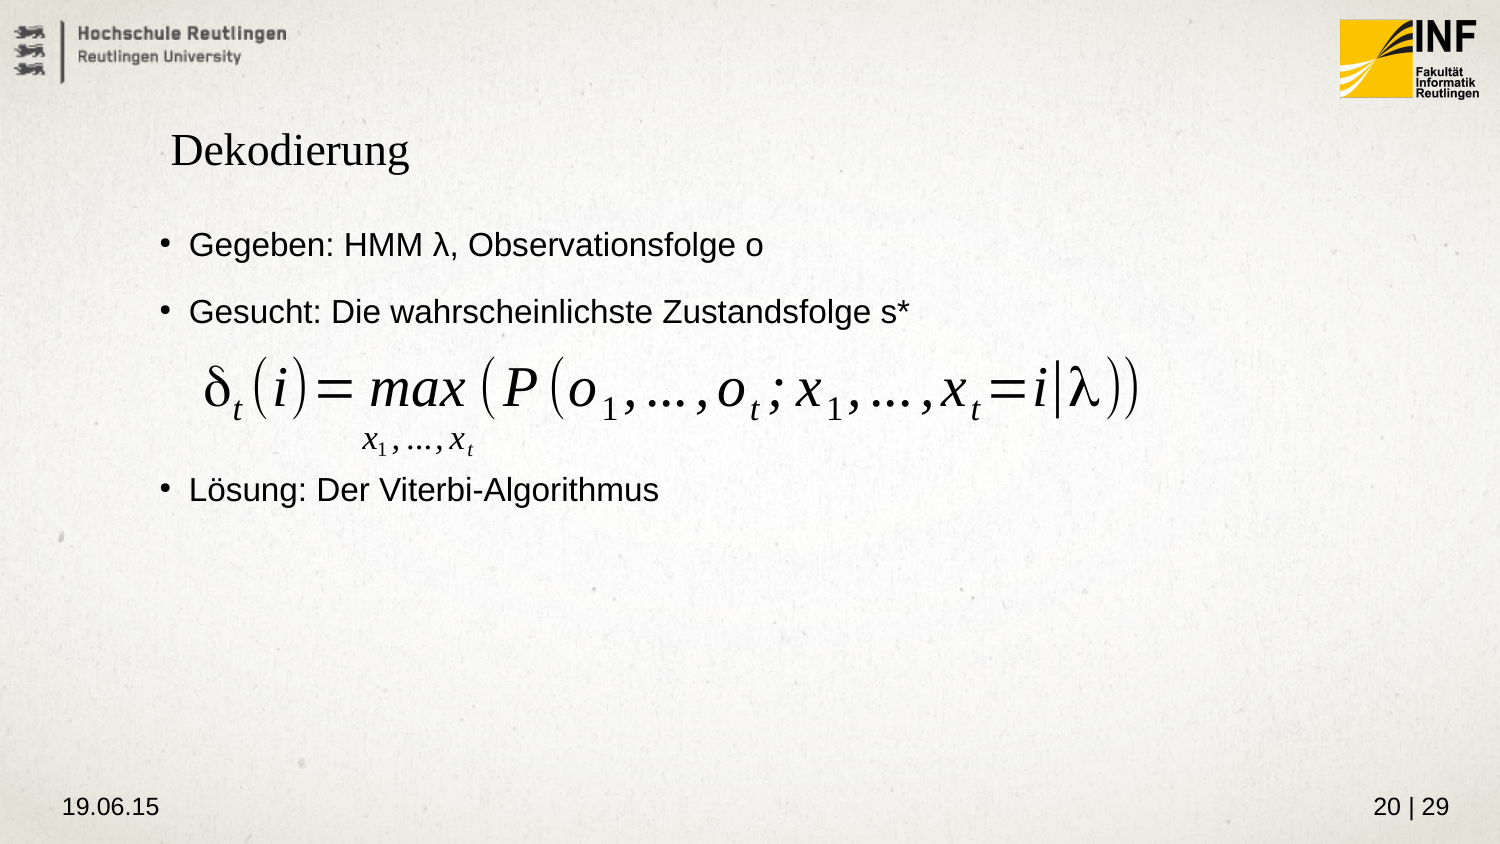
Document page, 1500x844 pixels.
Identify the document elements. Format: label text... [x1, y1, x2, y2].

title Dekodierung [159, 106, 1341, 188]
chart [188, 352, 1158, 463]
list Gegeben: HMM λ, Observationsfolge o Gesucht: Die wahrscheinlichste Zustandsfolge s* Lösung: Der Viterbi-Algorithmus [159, 225, 1341, 731]
picture [0, 0, 1500, 844]
